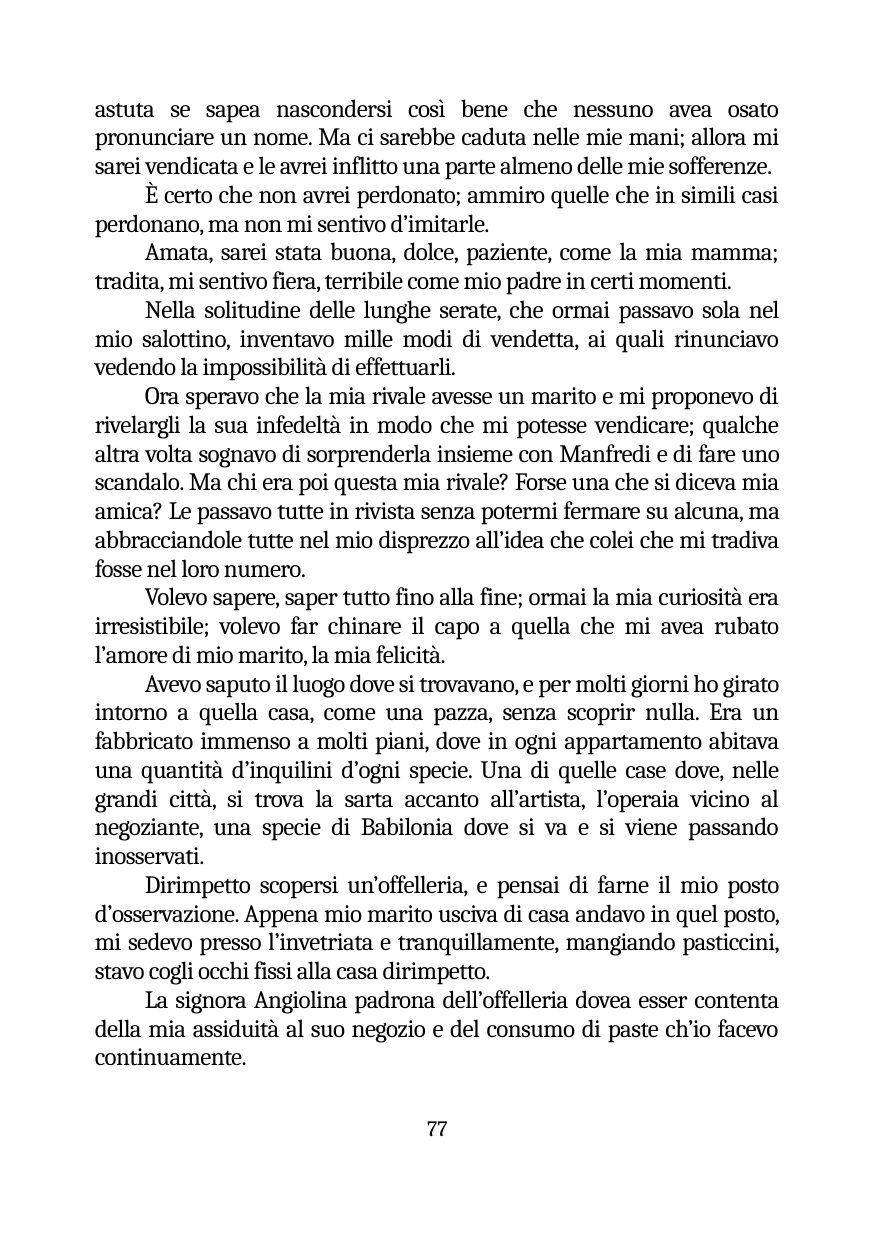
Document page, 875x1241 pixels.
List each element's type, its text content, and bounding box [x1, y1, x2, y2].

text astuta se sapea nascondersi così bene che nessuno avea osato pronunciare un nome. Ma ci sarebbe caduta nelle mie mani; allora mi sarei vendicata e le avrei inflitto una parte almeno delle mie sofferenze. [94, 94, 779, 181]
text Amata, sarei stata buona, dolce, paziente, come la mia mamma; tradita, mi sentivo fiera, terribile come mio padre in certi momenti. [94, 238, 779, 296]
text Avevo saputo il luogo dove si trovavano, e per molti giorni ho girato intorno a quella casa, come una pazza, senza scoprir nulla. Era un fabbricato immenso a molti piani, dove in ogni appartamento abitava una quantità d’inquilini d’ogni specie. Una di quelle case dove, nelle grandi città, si trova la sarta accanto all’artista, l’operaia vicino al negoziante, una specie di Babilonia dove si va e si viene passando inosservati. [94, 669, 779, 871]
text Volevo sapere, saper tutto fino alla fine; ormai la mia curiosità era irresistibile; volevo far chinare il capo a quella che mi avea rubato l’amore di mio marito, la mia felicità. [94, 583, 779, 669]
text È certo che non avrei perdonato; ammiro quelle che in simili casi perdonano, ma non mi sentivo d’imitarle. [94, 181, 779, 238]
text La signora Angiolina padrona dell’offelleria dovea esser contenta della mia assiduità al suo negozio e del consumo di paste ch’io facevo continuamente. [94, 986, 779, 1072]
text Nella solitudine delle lunghe serate, che ormai passavo sola nel mio salottino, inventavo mille modi di vendetta, ai quali rinunciavo vedendo la impossibilità di effettuarli. [94, 296, 779, 382]
text Dirimpetto scopersi un’offelleria, e pensai di farne il mio posto d’osservazione. Appena mio marito usciva di casa andavo in quel posto, mi sedevo presso l’invetriata e tranquillamente, mangiando pasticcini, stavo cogli occhi fissi alla casa dirimpetto. [94, 871, 779, 986]
text Ora speravo che la mia rivale avesse un marito e mi proponevo di rivelargli la sua infedeltà in modo che mi potesse vendicare; qualche altra volta sognavo di sorprenderla insieme con Manfredi e di fare uno scandalo. Ma chi era poi questa mia rivale? Forse una che si diceva mia amica? Le passavo tutte in rivista senza potermi fermare su alcuna, ma abbracciandole tutte nel mio disprezzo all’idea che colei che mi tradiva fosse nel loro numero. [94, 382, 779, 583]
